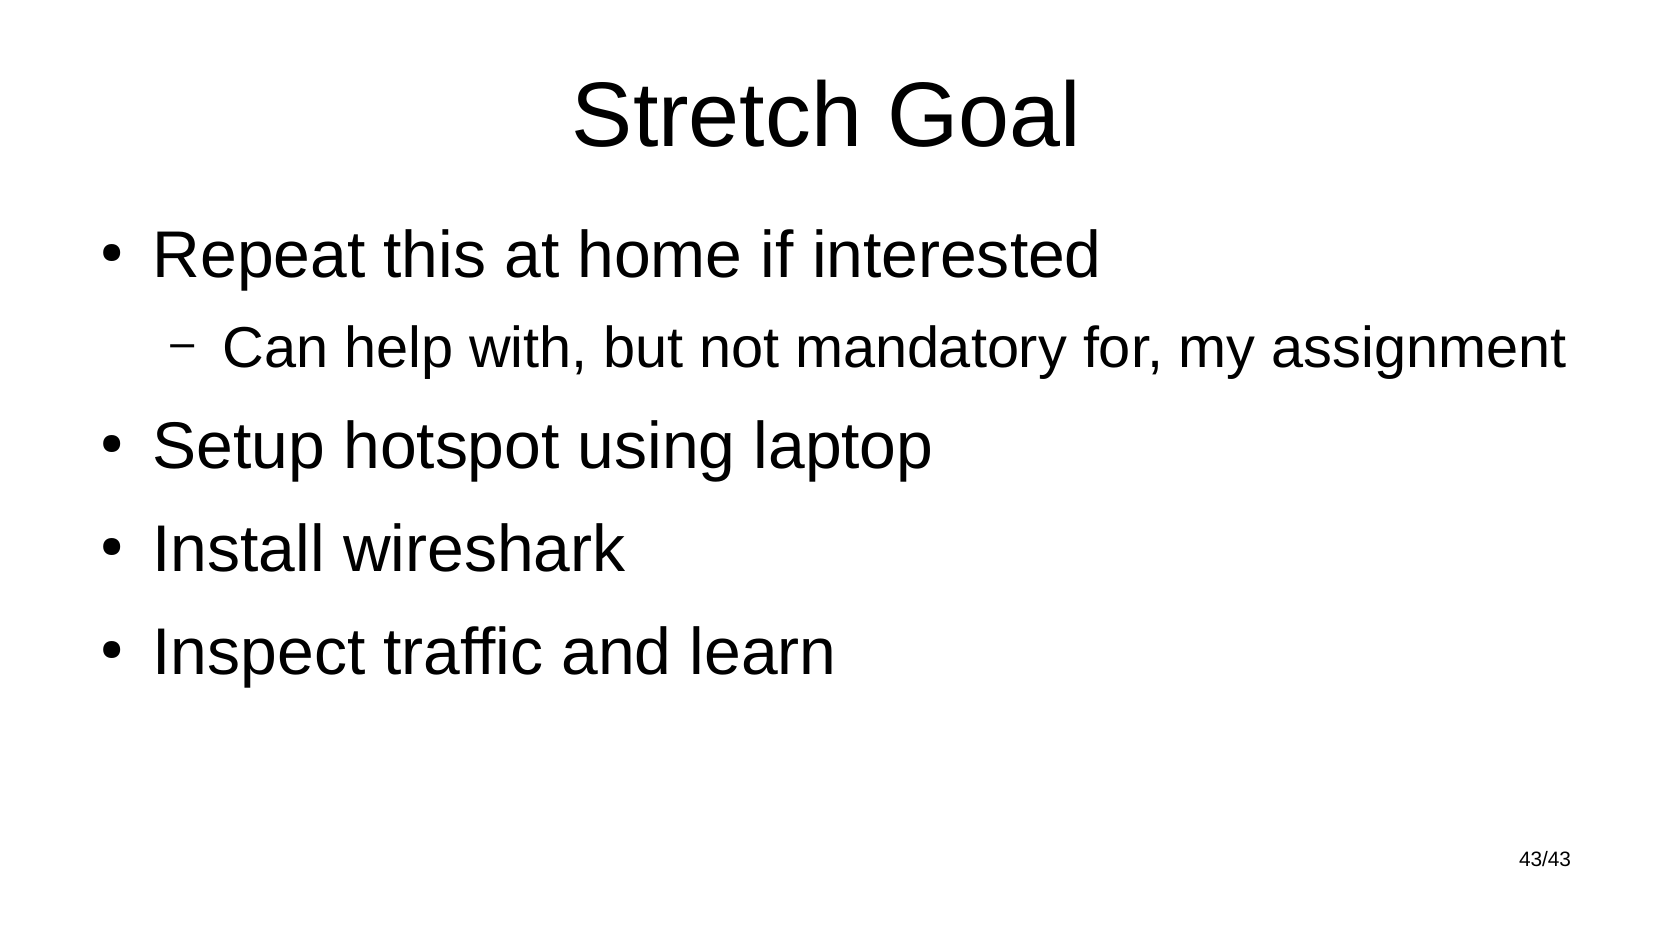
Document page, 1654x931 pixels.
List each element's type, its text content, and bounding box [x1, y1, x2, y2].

list Repeat this at home if interested Can help with, but not mandatory for, my assignment Setup hotspot using laptop Install wireshark Inspect traffic and learn [82, 217, 1571, 758]
title Stretch Goal [82, 37, 1571, 193]
